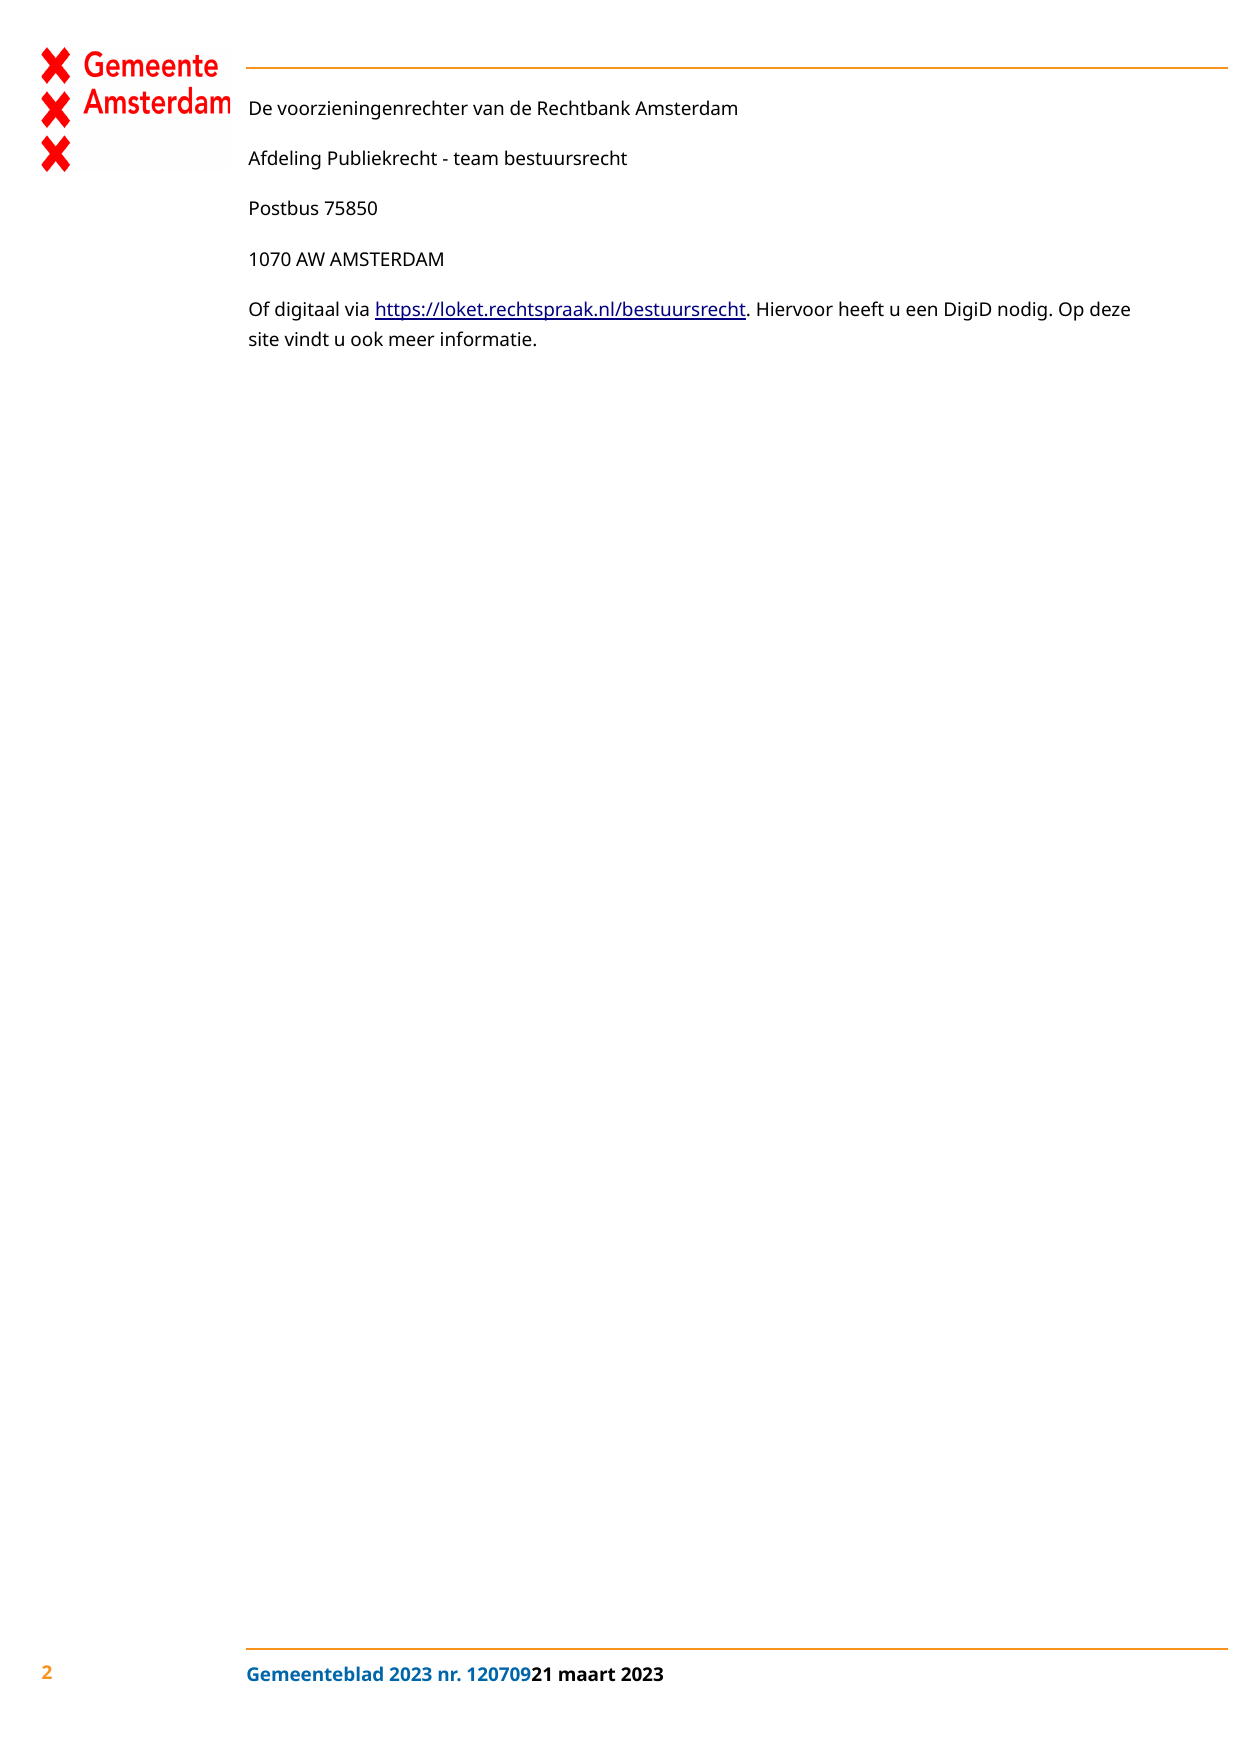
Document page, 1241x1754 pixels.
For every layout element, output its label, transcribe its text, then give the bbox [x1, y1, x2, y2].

text 1070 AW AMSTERDAM [248, 246, 1152, 272]
text Of digitaal via https://loket.rechtspraak.nl/bestuursrecht. Hiervoor heeft u een DigiD nodig. Op deze site vindt u ook meer informatie. [248, 296, 1152, 352]
text Postbus 75850 [248, 196, 1152, 221]
text Afdeling Publiekrecht - team bestuursrecht [248, 145, 1152, 171]
picture [41, 47, 231, 172]
text De voorzieningenrechter van de Rechtbank Amsterdam [248, 95, 1152, 121]
